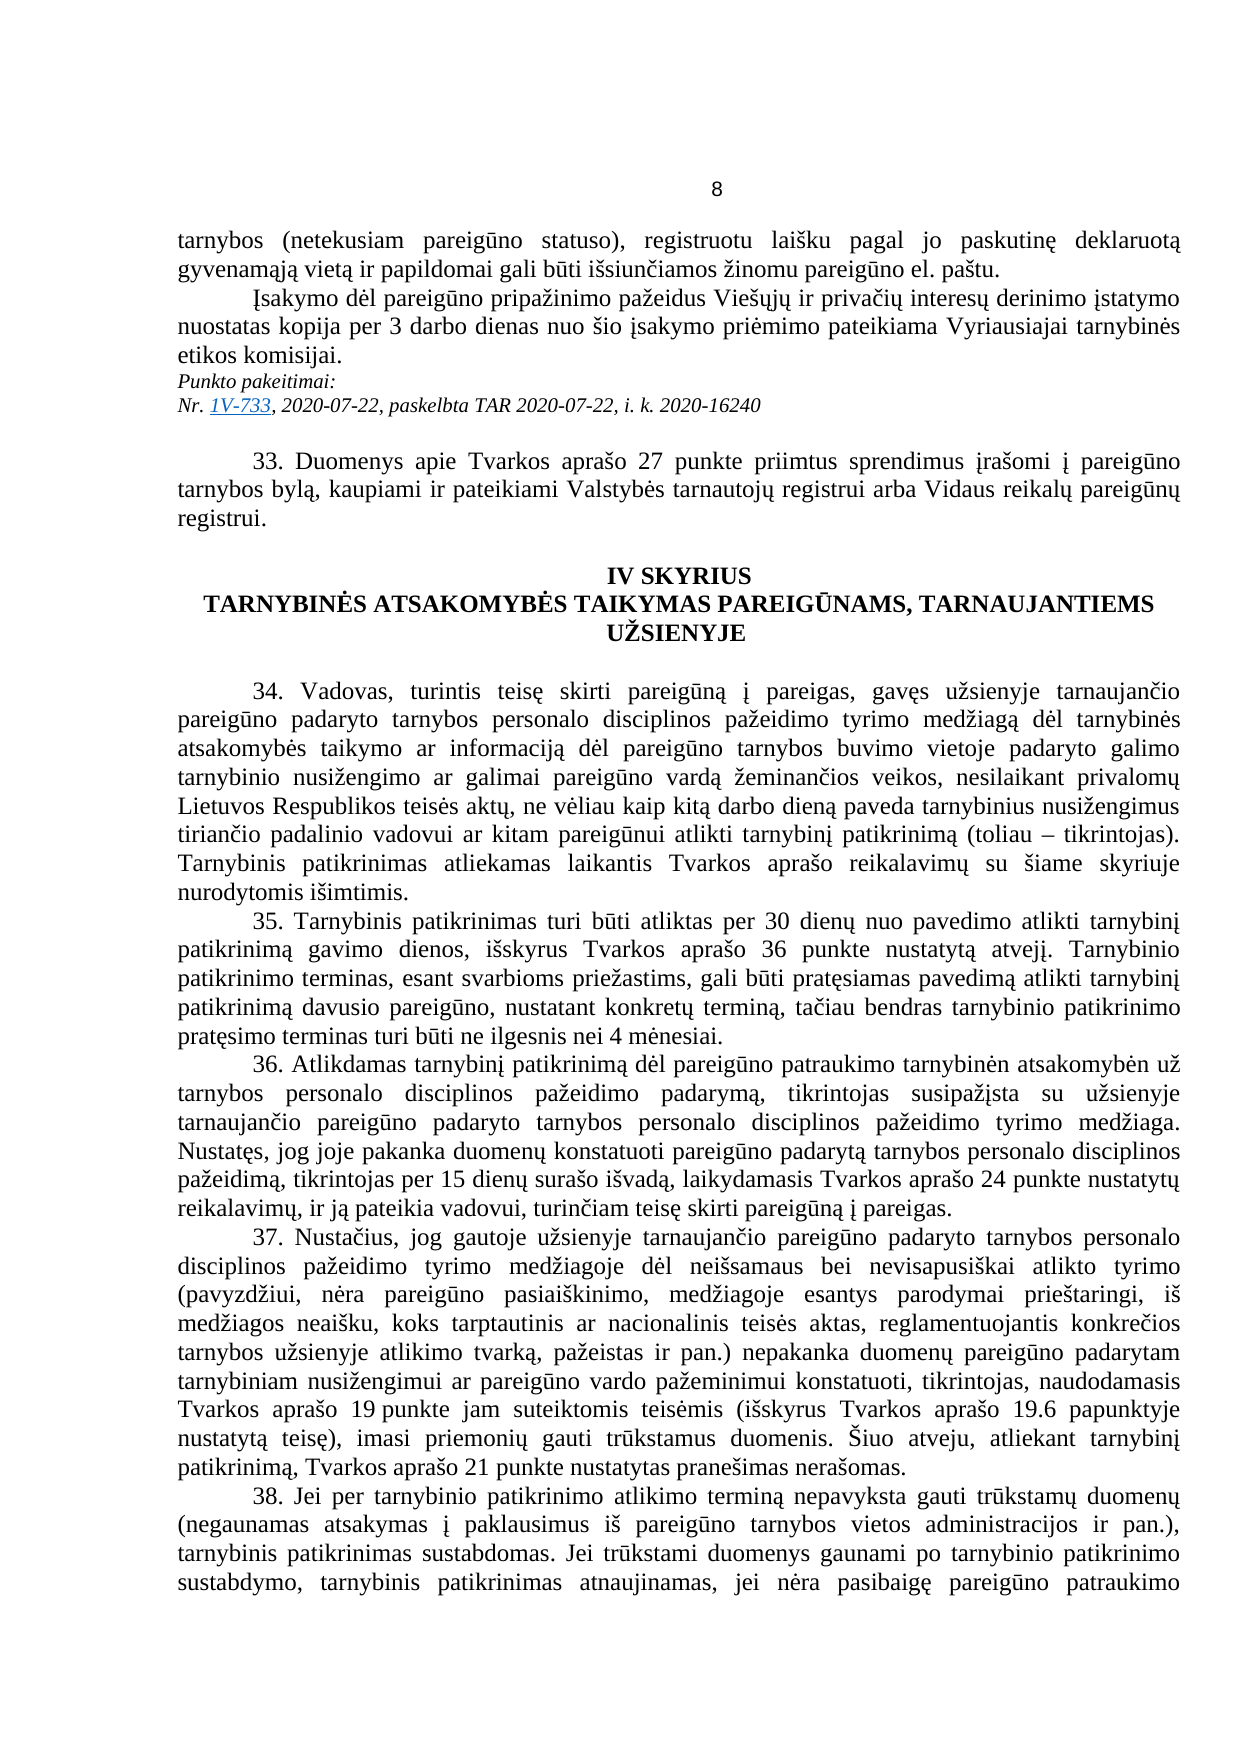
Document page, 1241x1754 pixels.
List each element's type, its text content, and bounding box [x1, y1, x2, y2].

text tarnybos (netekusiam pareigūno statuso), registruotu laišku pagal jo paskutinę deklaruotą gyvenamąją vietą ir papildomai gali būti išsiunčiamos žinomu pareigūno el. paštu. [177, 225, 1181, 283]
text Punkto pakeitimai: [177, 369, 1181, 393]
text 34. Vadovas, turintis teisę skirti pareigūną į pareigas, gavęs užsienyje tarnaujančio pareigūno padaryto tarnybos personalo disciplinos pažeidimo tyrimo medžiagą dėl tarnybinės atsakomybės taikymo ar informaciją dėl pareigūno tarnybos buvimo vietoje padaryto galimo tarnybinio nusižengimo ar galimai pareigūno vardą žeminančios veikos, nesilaikant privalomų Lietuvos Respublikos teisės aktų, ne vėliau kaip kitą darbo dieną paveda tarnybinius nusižengimus tiriančio padalinio vadovui ar kitam pareigūnui atlikti tarnybinį patikrinimą (toliau – tikrintojas). Tarnybinis patikrinimas atliekamas laikantis Tvarkos aprašo reikalavimų su šiame skyriuje nurodytomis išimtimis. [177, 676, 1181, 906]
text 35. Tarnybinis patikrinimas turi būti atliktas per 30 dienų nuo pavedimo atlikti tarnybinį patikrinimą gavimo dienos, išskyrus Tvarkos aprašo 36 punkte nustatytą atvejį. Tarnybinio patikrinimo terminas, esant svarbioms priežastims, gali būti pratęsiamas pavedimą atlikti tarnybinį patikrinimą davusio pareigūno, nustatant konkretų terminą, tačiau bendras tarnybinio patikrinimo pratęsimo terminas turi būti ne ilgesnis nei 4 mėnesiai. [177, 906, 1181, 1049]
text 38. Jei per tarnybinio patikrinimo atlikimo terminą nepavyksta gauti trūkstamų duomenų (negaunamas atsakymas į paklausimus iš pareigūno tarnybos vietos administracijos ir pan.), tarnybinis patikrinimas sustabdomas. Jei trūkstami duomenys gaunami po tarnybinio patikrinimo sustabdymo, tarnybinis patikrinimas atnaujinamas, jei nėra pasibaigę pareigūno patraukimo [177, 1481, 1181, 1596]
text 36. Atlikdamas tarnybinį patikrinimą dėl pareigūno patraukimo tarnybinėn atsakomybėn už tarnybos personalo disciplinos pažeidimo padarymą, tikrintojas susipažįsta su užsienyje tarnaujančio pareigūno padaryto tarnybos personalo disciplinos pažeidimo tyrimo medžiaga. Nustatęs, jog joje pakanka duomenų konstatuoti pareigūno padarytą tarnybos personalo disciplinos pažeidimą, tikrintojas per 15 dienų surašo išvadą, laikydamasis Tvarkos aprašo 24 punkte nustatytų reikalavimų, ir ją pateikia vadovui, turinčiam teisę skirti pareigūną į pareigas. [177, 1049, 1181, 1222]
text Įsakymo dėl pareigūno pripažinimo pažeidus Viešųjų ir privačių interesų derinimo įstatymo nuostatas kopija per 3 darbo dienas nuo šio įsakymo priėmimo pateikiama Vyriausiajai tarnybinės etikos komisijai. [177, 283, 1181, 369]
text IV SKYRIUS [177, 561, 1181, 589]
text 37. Nustačius, jog gautoje užsienyje tarnaujančio pareigūno padaryto tarnybos personalo disciplinos pažeidimo tyrimo medžiagoje dėl neišsamaus bei nevisapusiškai atlikto tyrimo (pavyzdžiui, nėra pareigūno pasiaiškinimo, medžiagoje esantys parodymai prieštaringi, iš medžiagos neaišku, koks tarptautinis ar nacionalinis teisės aktas, reglamentuojantis konkrečios tarnybos užsienyje atlikimo tvarką, pažeistas ir pan.) nepakanka duomenų pareigūno padarytam tarnybiniam nusižengimui ar pareigūno vardo pažeminimui konstatuoti, tikrintojas, naudodamasis Tvarkos aprašo 19 punkte jam suteiktomis teisėmis (išskyrus Tvarkos aprašo 19.6 papunktyje nustatytą teisę), imasi priemonių gauti trūkstamus duomenis. Šiuo atveju, atliekant tarnybinį patikrinimą, Tvarkos aprašo 21 punkte nustatytas pranešimas nerašomas. [177, 1222, 1181, 1481]
text Nr. 1V-733, 2020-07-22, paskelbta TAR 2020-07-22, i. k. 2020-16240 [177, 393, 1181, 417]
text 33. Duomenys apie Tvarkos aprašo 27 punkte priimtus sprendimus įrašomi į pareigūno tarnybos bylą, kaupiami ir pateikiami Valstybės tarnautojų registrui arba Vidaus reikalų pareigūnų registrui. [177, 446, 1181, 532]
text TARNYBINĖS ATSAKOMYBĖS TAIKYMAS PAREIGŪNAMS, TARNAUJANTIEMS UŽSIENYJE [177, 589, 1181, 647]
